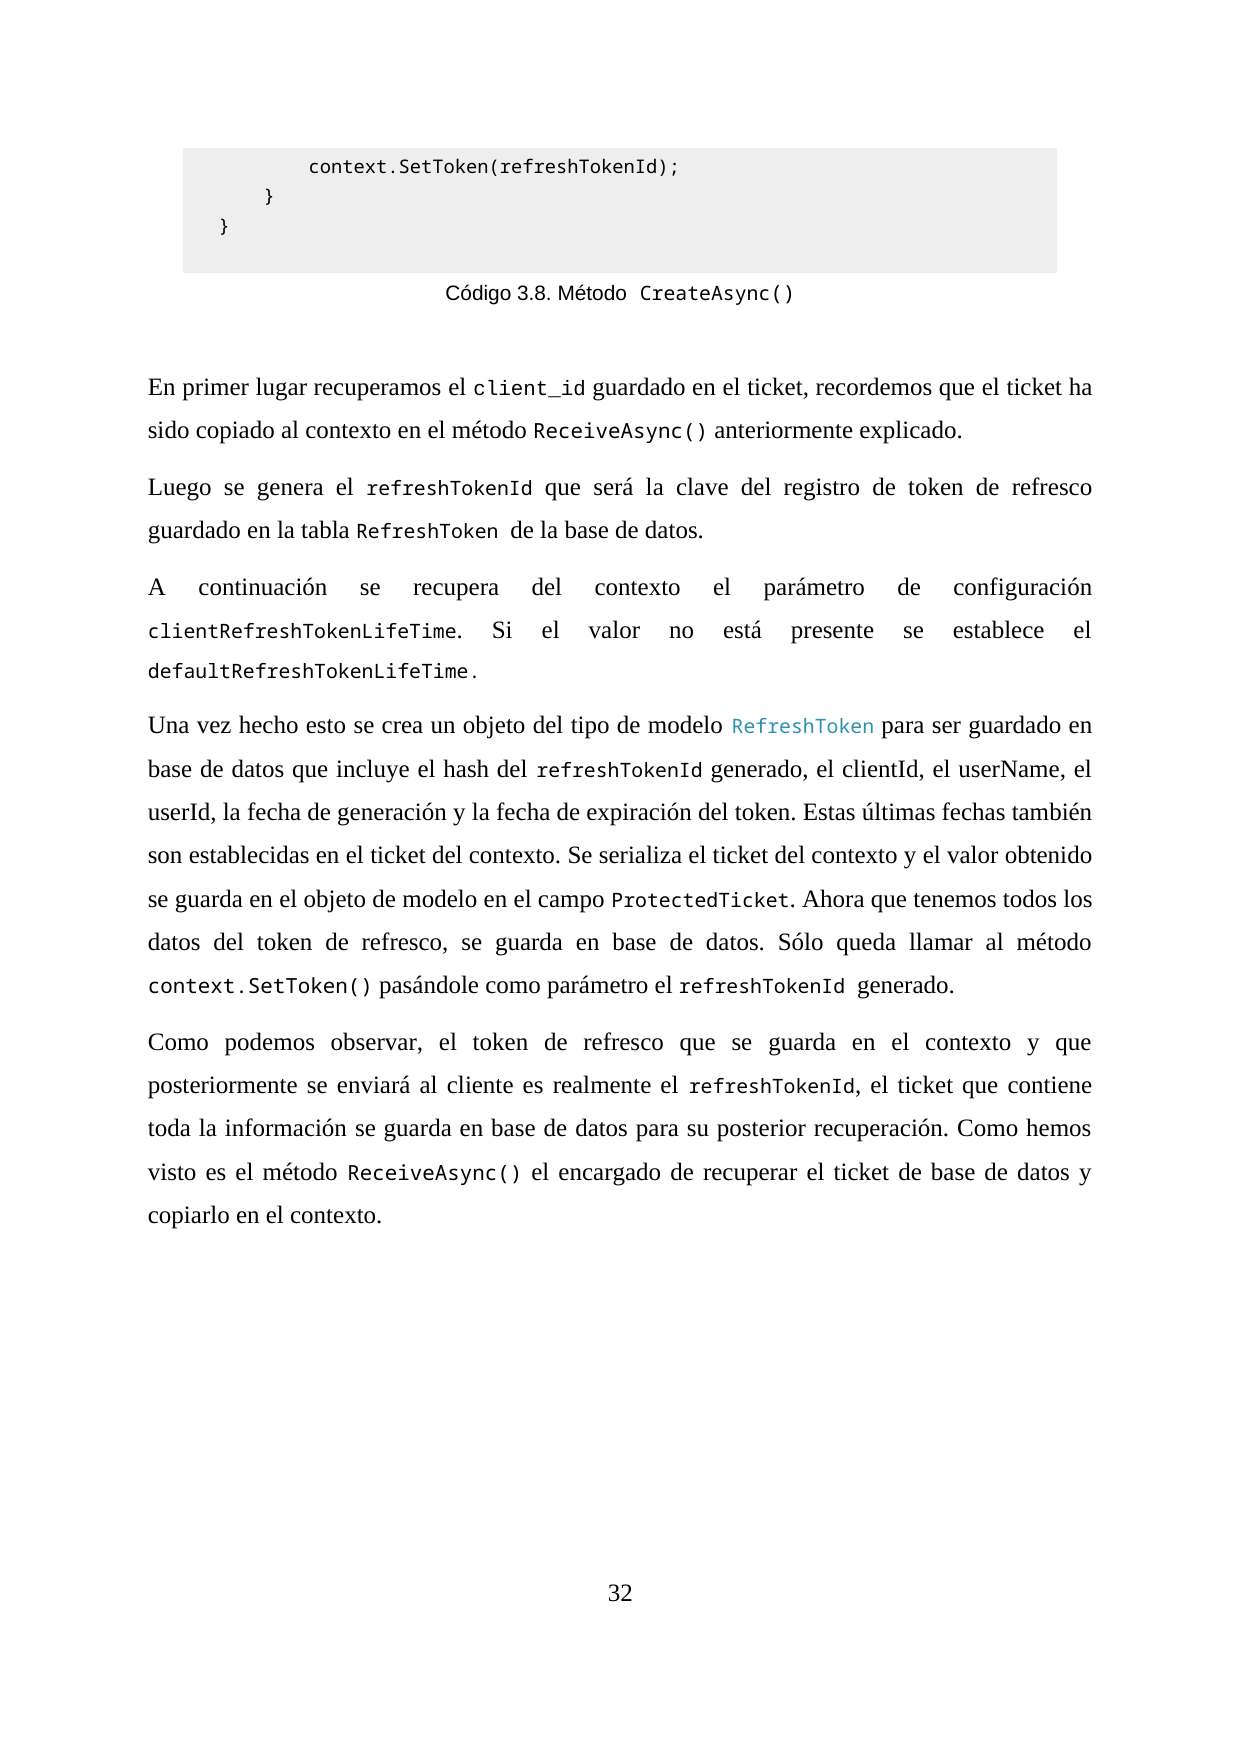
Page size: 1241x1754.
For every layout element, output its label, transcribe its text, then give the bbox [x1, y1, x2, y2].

text Una vez hecho esto se crea un objeto del tipo de modelo RefreshToken para ser guardado en base de datos que incluye el hash del refreshTokenId generado, el clientId, el userName, el userId, la fecha de generación y la fecha de expiración del token. Estas últimas fechas también son establecidas en el ticket del contexto. Se serializa el ticket del contexto y el valor obtenido se guarda en el objeto de modelo en el campo ProtectedTicket. Ahora que tenemos todos los datos del token de refresco, se guarda en base de datos. Sólo queda llamar al método context.SetToken() pasándole como parámetro el refreshTokenId generado. [148, 710, 1093, 1000]
table_header context.SetToken(refreshTokenId); } } [183, 148, 1057, 273]
text A continuación se recupera del contexto el parámetro de configuración clientRefreshTokenLifeTime. Si el valor no está presente se establece el defaultRefreshTokenLifeTime. [148, 572, 1093, 684]
text Luego se genera el refreshTokenId que será la clave del registro de token de refresco guardado en la tabla RefreshToken de la base de datos. [148, 472, 1093, 545]
table_cell Código 3.8. Método CreateAsync() [183, 273, 1057, 312]
text Como podemos observar, el token de refresco que se guarda en el contexto y que posteriormente se enviará al cliente es realmente el refreshTokenId, el ticket que contiene toda la información se guarda en base de datos para su posterior recuperación. Como hemos visto es el método ReceiveAsync() el encargado de recuperar el ticket de base de datos y copiarlo en el contexto. [148, 1027, 1093, 1229]
text En primer lugar recuperamos el client_id guardado en el ticket, recordemos que el ticket ha sido copiado al contexto en el método ReceiveAsync() anteriormente explicado. [148, 372, 1093, 445]
